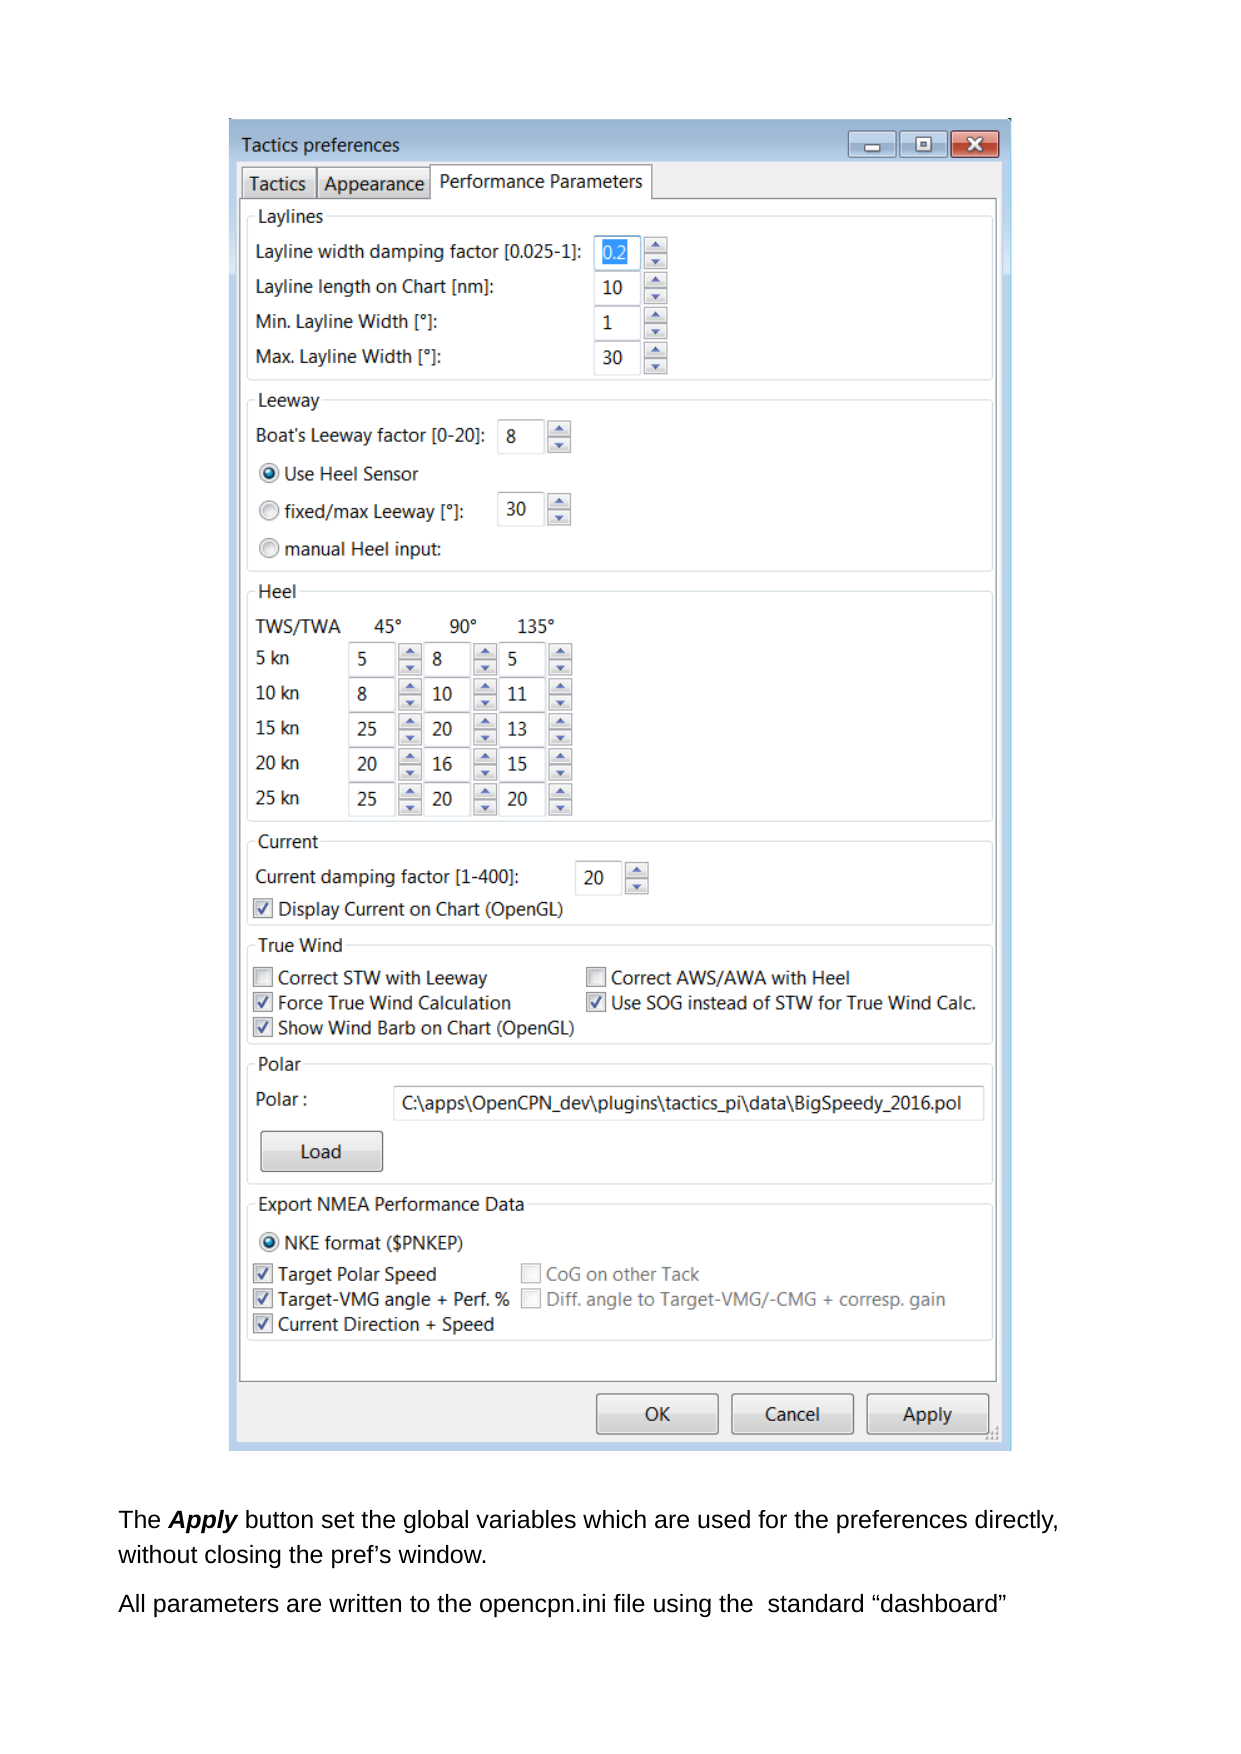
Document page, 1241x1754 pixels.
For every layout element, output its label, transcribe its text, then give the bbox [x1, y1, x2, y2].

picture [228, 118, 1012, 1451]
text The Apply button set the global variables which are used for the preferences directly, without closing the pref’s window. [118, 1506, 1122, 1569]
text All parameters are written to the opencpn.ini file using the standard “dashboard” [118, 1589, 1122, 1618]
